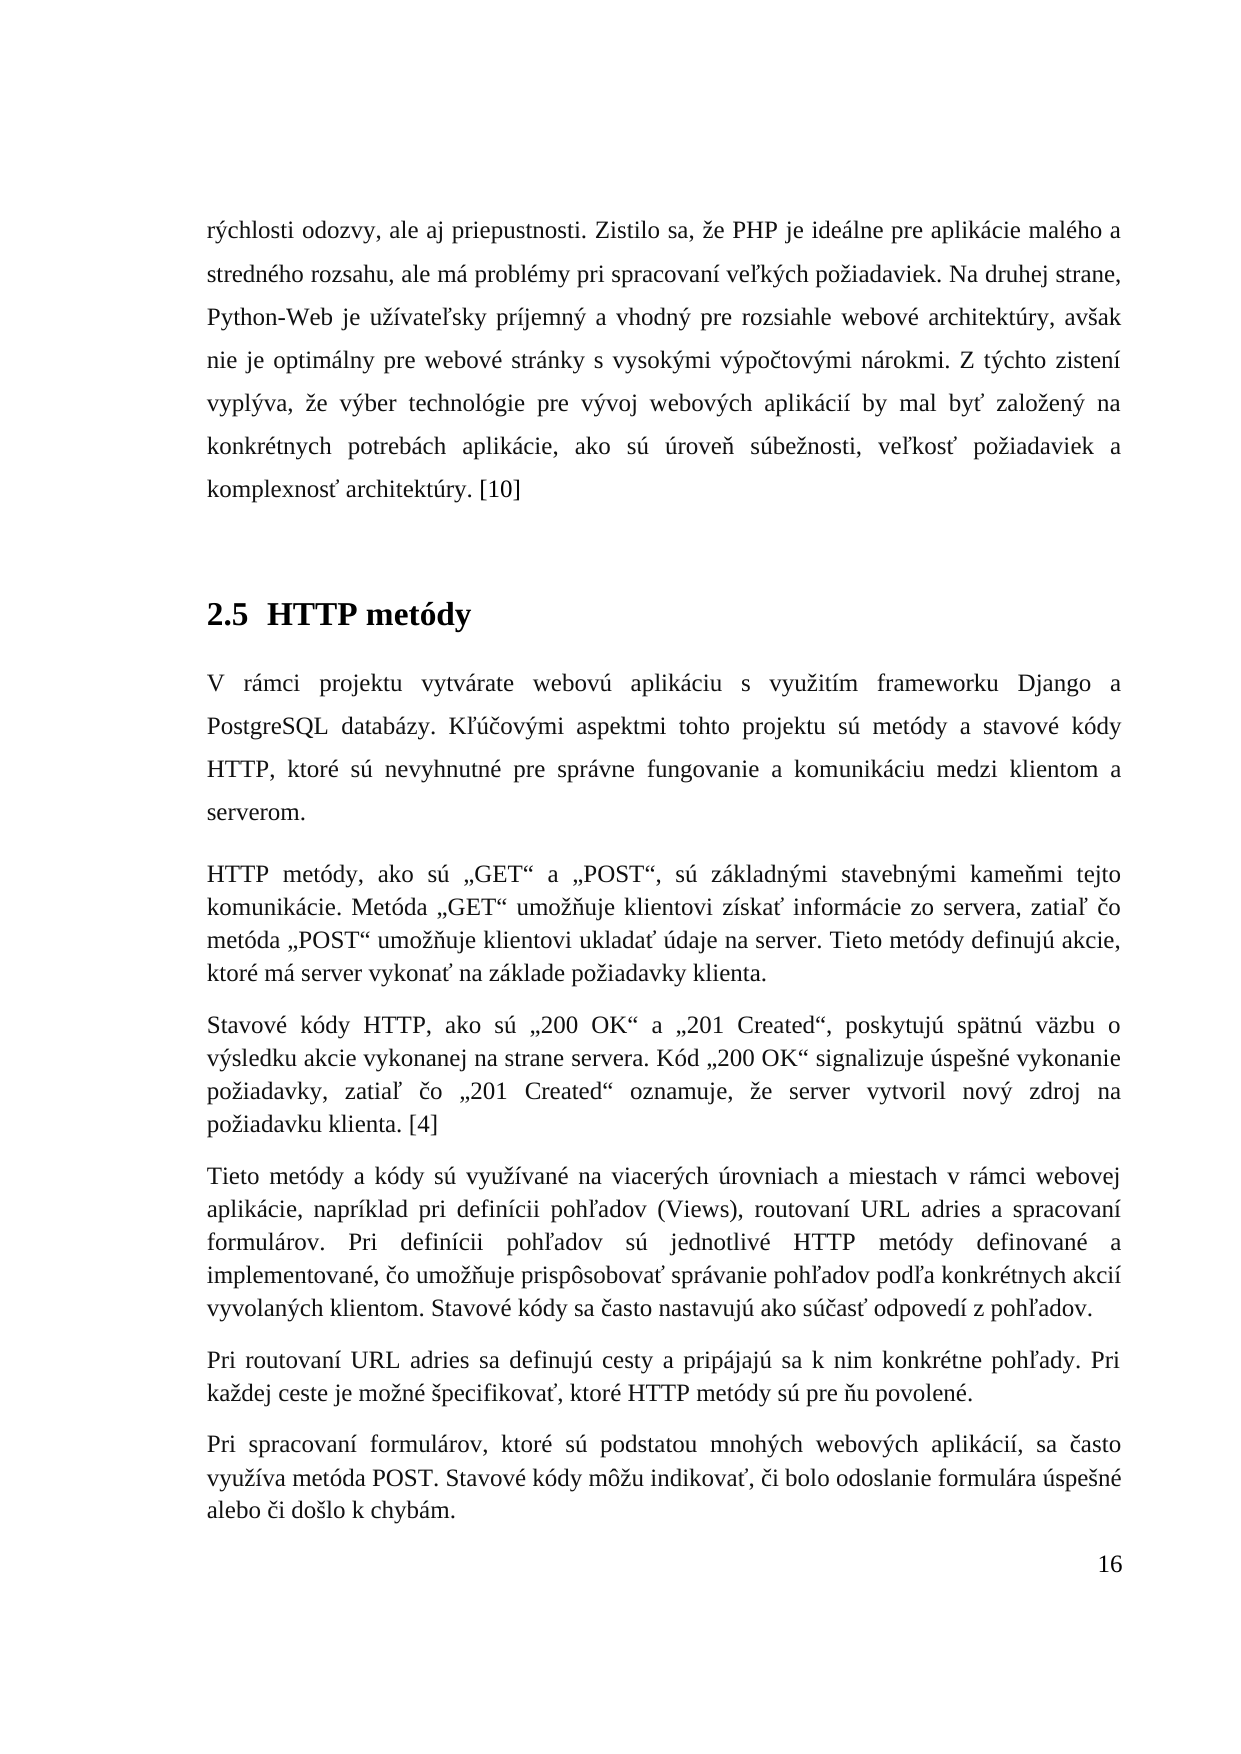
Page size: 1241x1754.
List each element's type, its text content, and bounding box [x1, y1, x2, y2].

subtitle HTTP metódy [207, 594, 1122, 632]
text Pri routovaní URL adries sa definujú cesty a pripájajú sa k nim konkrétne pohľady. Pri každej ceste je možné špecifikovať, ktoré HTTP metódy sú pre ňu povolené. [207, 1345, 1122, 1407]
text HTTP metódy, ako sú „GET“ a „POST“, sú základnými stavebnými kameňmi tejto komunikácie. Metóda „GET“ umožňuje klientovi získať informácie zo servera, zatiaľ čo metóda „POST“ umožňuje klientovi ukladať údaje na server. Tieto metódy definujú akcie, ktoré má server vykonať na základe požiadavky klienta. [207, 859, 1122, 987]
text rýchlosti odozvy, ale aj priepustnosti. Zistilo sa, že PHP je ideálne pre aplikácie malého a stredného rozsahu, ale má problémy pri spracovaní veľkých požiadaviek. Na druhej strane, Python-Web je užívateľsky príjemný a vhodný pre rozsiahle webové architektúry, avšak nie je optimálny pre webové stránky s vysokými výpočtovými nárokmi. Z týchto zistení vyplýva, že výber technológie pre vývoj webových aplikácií by mal byť založený na konkrétnych potrebách aplikácie, ako sú úroveň súbežnosti, veľkosť požiadaviek a komplexnosť architektúry. [10] [207, 216, 1122, 503]
text Stavové kódy HTTP, ako sú „200 OK“ a „201 Created“, poskytujú spätnú väzbu o výsledku akcie vykonanej na strane servera. Kód „200 OK“ signalizuje úspešné vykonanie požiadavky, zatiaľ čo „201 Created“ oznamuje, že server vytvoril nový zdroj na požiadavku klienta. [4] [207, 1010, 1122, 1138]
text V rámci projektu vytvárate webovú aplikáciu s využitím frameworku Django a PostgreSQL databázy. Kľúčovými aspektmi tohto projektu sú metódy a stavové kódy HTTP, ktoré sú nevyhnutné pre správne fungovanie a komunikáciu medzi klientom a serverom. [207, 668, 1122, 826]
text Tieto metódy a kódy sú využívané na viacerých úrovniach a miestach v rámci webovej aplikácie, napríklad pri definícii pohľadov (Views), routovaní URL adries a spracovaní formulárov. Pri definícii pohľadov sú jednotlivé HTTP metódy definované a implementované, čo umožňuje prispôsobovať správanie pohľadov podľa konkrétnych akcií vyvolaných klientom. Stavové kódy sa často nastavujú ako súčasť odpovedí z pohľadov. [207, 1161, 1122, 1322]
text Pri spracovaní formulárov, ktoré sú podstatou mnohých webových aplikácií, sa často využíva metóda POST. Stavové kódy môžu indikovať, či bolo odoslanie formulára úspešné alebo či došlo k chybám. [207, 1429, 1122, 1524]
